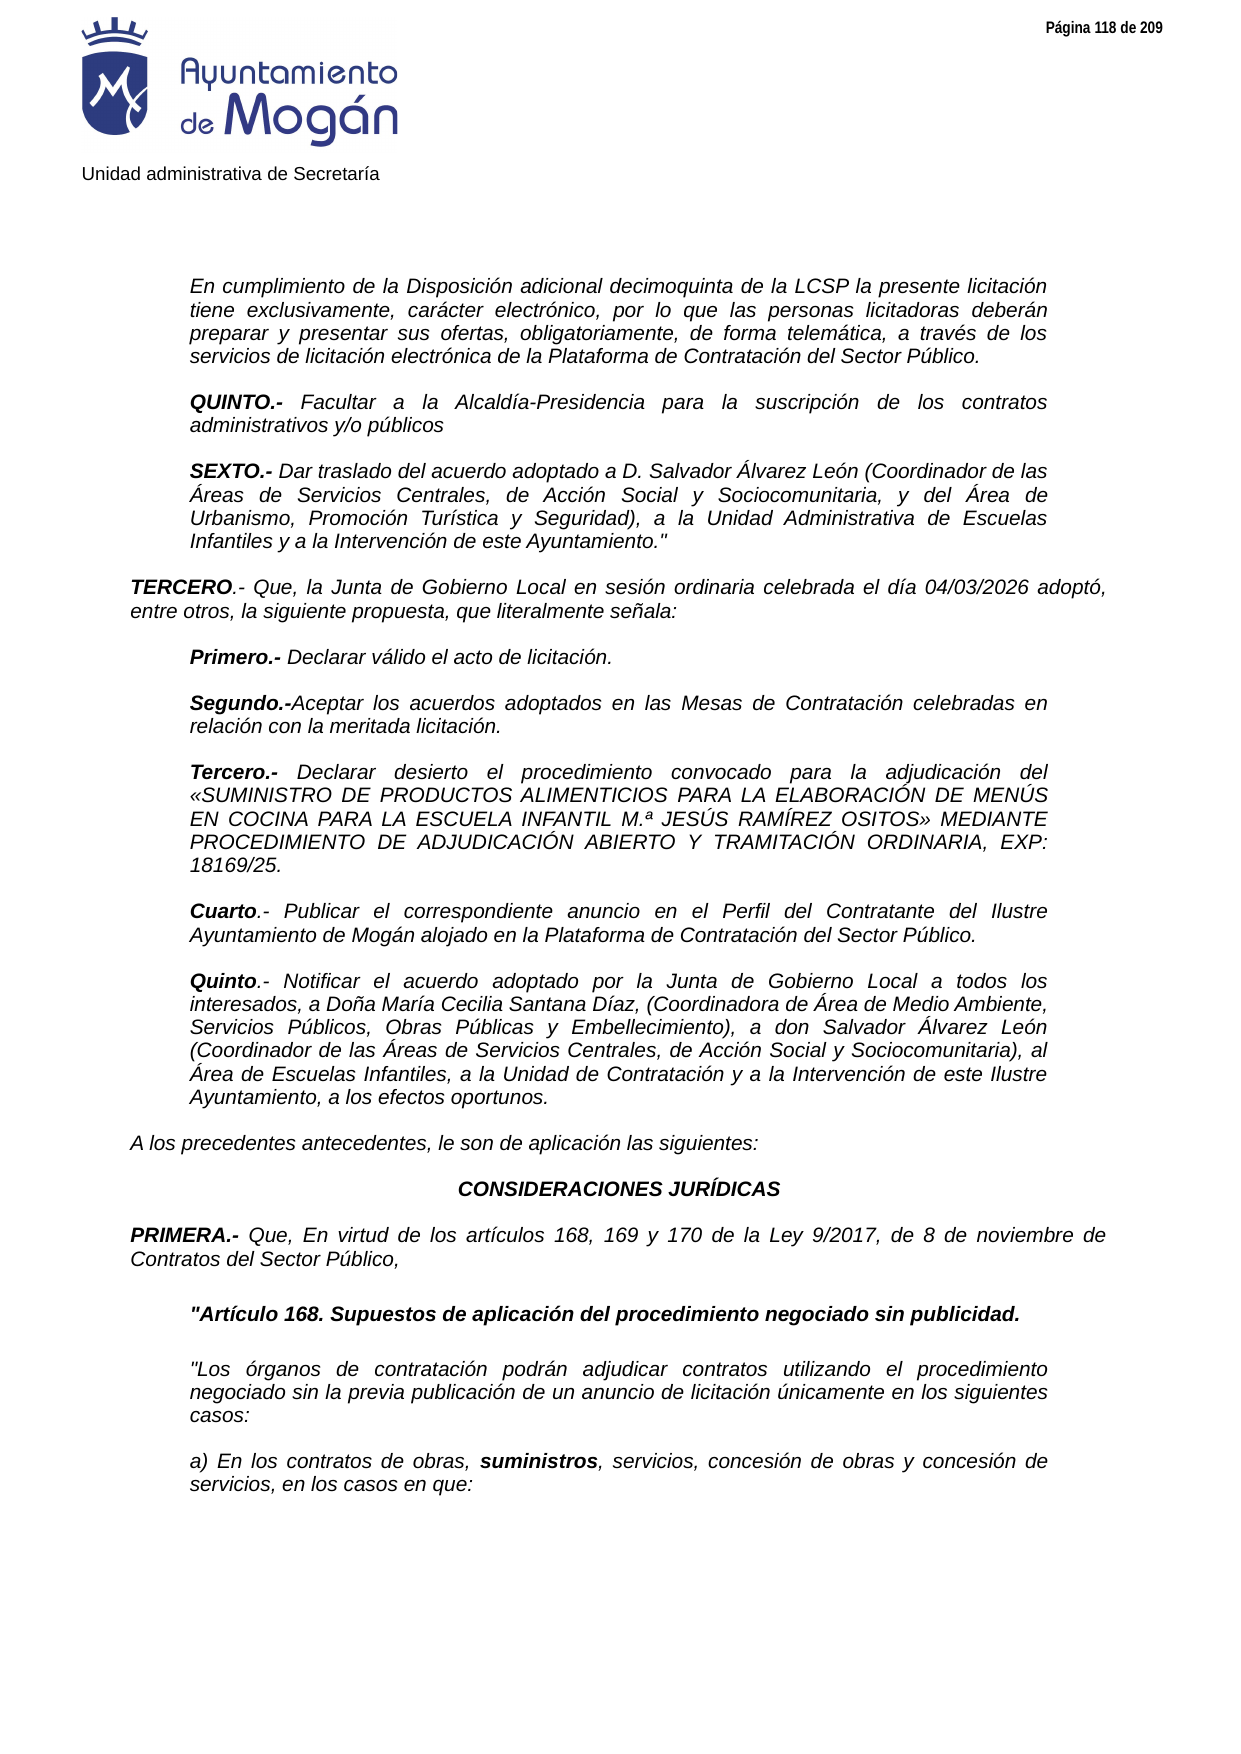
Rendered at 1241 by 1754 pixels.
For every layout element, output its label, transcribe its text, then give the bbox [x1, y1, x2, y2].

subtitle "Artículo 168. Supuestos de aplicación del procedimiento negociado sin publicidad. [189, 1302, 1051, 1325]
text CONSIDERACIONES JURÍDICAS [130, 1178, 1110, 1201]
text "Los órganos de contratación podrán adjudicar contratos utilizando el procedimiento negociado sin la previa publicación de un anuncio de licitación únicamente en los siguientes casos: [189, 1357, 1051, 1427]
text A los precedentes antecedentes, le son de aplicación las siguientes: [130, 1132, 1051, 1155]
text SEXTO.- Dar traslado del acuerdo adoptado a D. Salvador Álvarez León (Coordinador de las Áreas de Servicios Centrales, de Acción Social y Sociocomunitaria, y del Área de Urbanismo, Promoción Turística y Seguridad), a la Unidad Administrativa de Escuelas Infantiles y a la Intervención de este Ayuntamiento." [189, 460, 1051, 553]
text Primero.- Declarar válido el acto de licitación. [189, 645, 1051, 668]
text TERCERO.- Que, la Junta de Gobierno Local en sesión ordinaria celebrada el día 04/03/2026 adoptó, entre otros, la siguiente propuesta, que literalmente señala: [130, 576, 1110, 622]
text Tercero.- Declarar desierto el procedimiento convocado para la adjudicación del «SUMINISTRO DE PRODUCTOS ALIMENTICIOS PARA LA ELABORACIÓN DE MENÚS EN COCINA PARA LA ESCUELA INFANTIL M.ª JESÚS RAMÍREZ OSITOS» MEDIANTE PROCEDIMIENTO DE ADJUDICACIÓN ABIERTO Y TRAMITACIÓN ORDINARIA, EXP: 18169/25. [189, 761, 1051, 877]
text En cumplimiento de la Disposición adicional decimoquinta de la LCSP la presente licitación tiene exclusivamente, carácter electrónico, por lo que las personas licitadoras deberán preparar y presentar sus ofertas, obligatoriamente, de forma telemática, a través de los servicios de licitación electrónica de la Plataforma de Contratación del Sector Público. [189, 275, 1051, 368]
text PRIMERA.- Que, En virtud de los artículos 168, 169 y 170 de la Ley 9/2017, de 8 de noviembre de Contratos del Sector Público, [130, 1224, 1110, 1270]
text Cuarto.- Publicar el correspondiente anuncio en el Perfil del Contratante del Ilustre Ayuntamiento de Mogán alojado en la Plataforma de Contratación del Sector Público. [189, 900, 1051, 946]
text a) En los contratos de obras, suministros, servicios, concesión de obras y concesión de servicios, en los casos en que: [189, 1450, 1051, 1496]
text Segundo.-Aceptar los acuerdos adoptados en las Mesas de Contratación celebradas en relación con la meritada licitación. [189, 691, 1051, 738]
text Quinto.- Notificar el acuerdo adoptado por la Junta de Gobierno Local a todos los interesados, a Doña María Cecilia Santana Díaz, (Coordinadora de Área de Medio Ambiente, Servicios Públicos, Obras Públicas y Embellecimiento), a don Salvador Álvarez León (Coordinador de las Áreas de Servicios Centrales, de Acción Social y Sociocomunitaria), al Área de Escuelas Infantiles, a la Unidad de Contratación y a la Intervención de este Ilustre Ayuntamiento, a los efectos oportunos. [189, 969, 1051, 1109]
text QUINTO.- Facultar a la Alcaldía-Presidencia para la suscripción de los contratos administrativos y/o públicos [189, 391, 1051, 437]
picture [81, 17, 398, 153]
